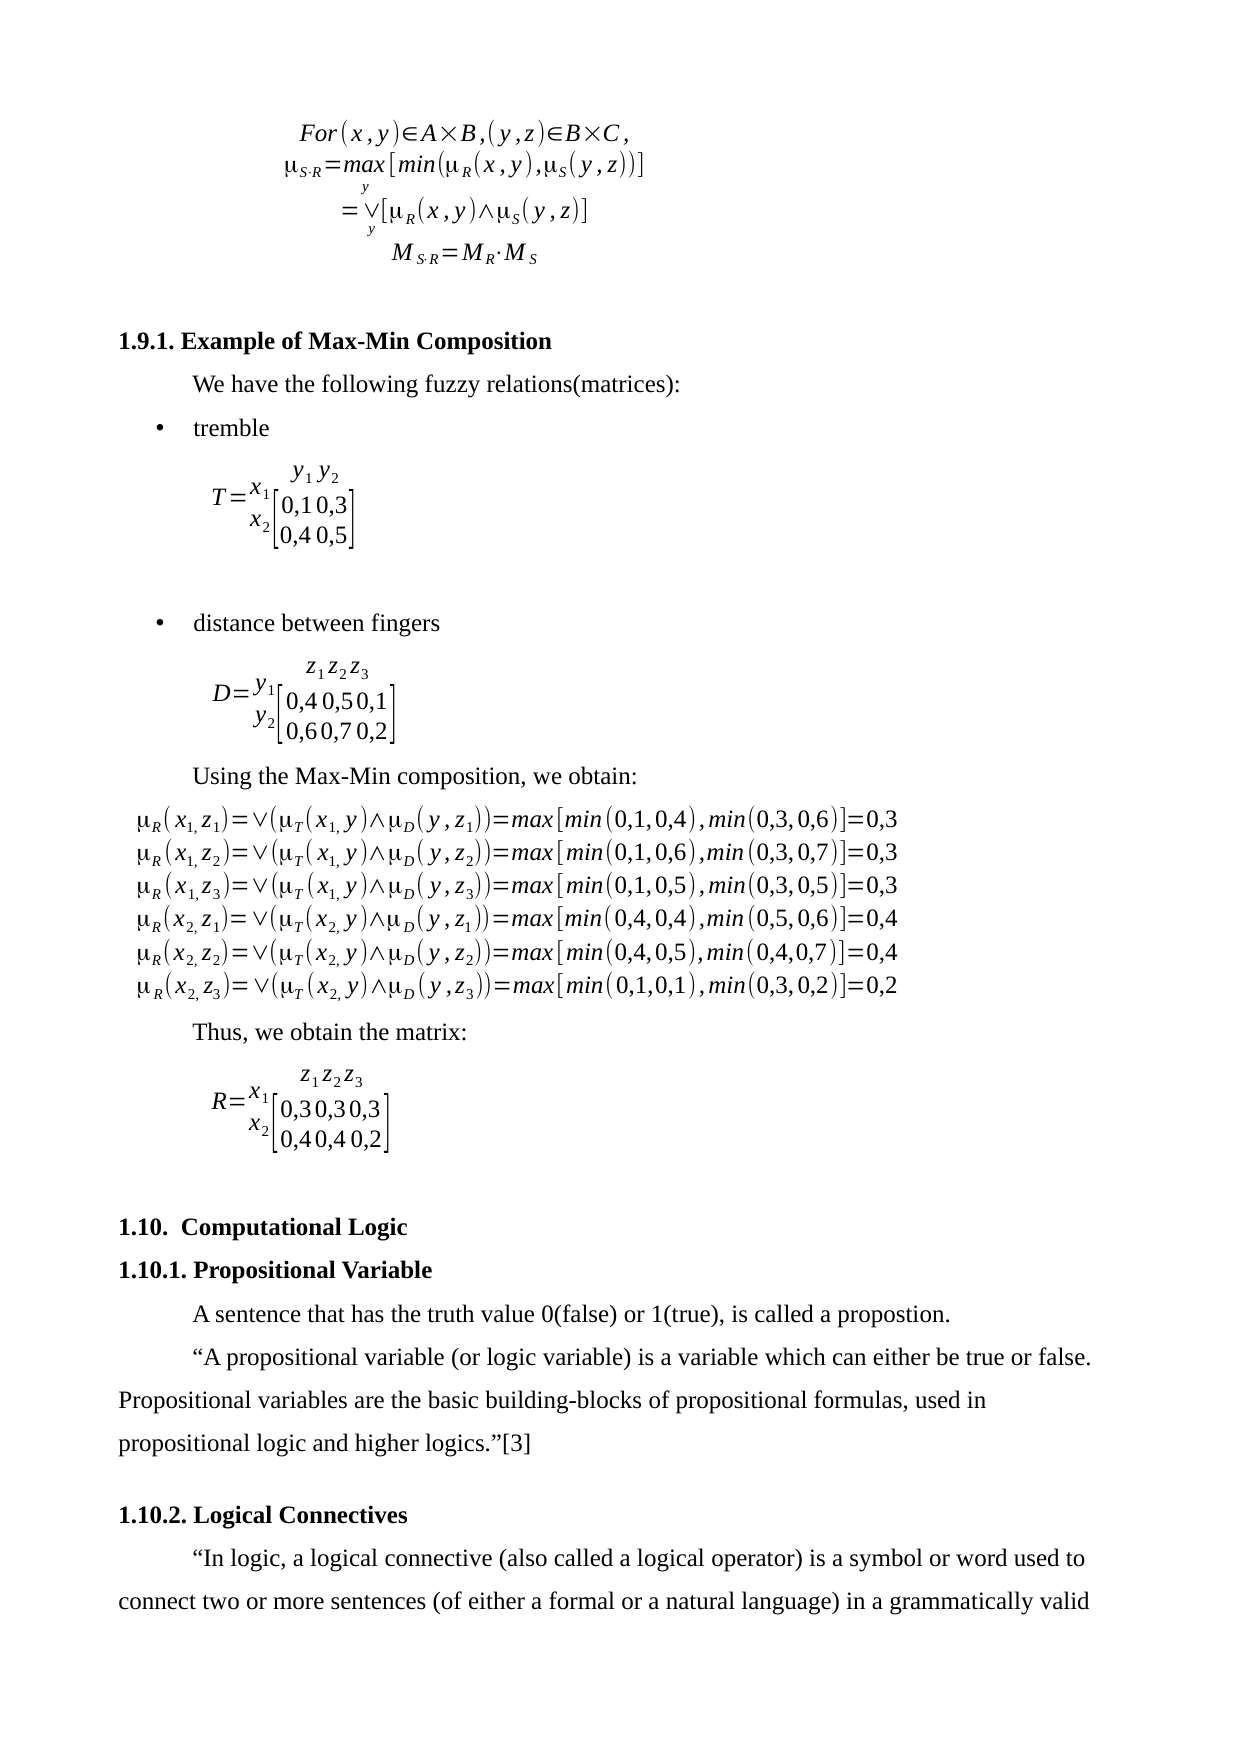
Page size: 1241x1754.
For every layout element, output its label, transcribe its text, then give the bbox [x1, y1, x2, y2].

text 1.10.2. Logical Connectives [118, 1500, 1122, 1529]
text “A propositional variable (or logic variable) is a variable which can either be true or false. Propositional variables are the basic building-blocks of propositional formulas, used in propositional logic and higher logics.”[3] [118, 1342, 1122, 1457]
list distance between fingers [156, 608, 1122, 637]
text Using the Max-Min composition, we obtain: [118, 761, 1122, 790]
list tremble [156, 413, 1122, 441]
text Thus, we obtain the matrix: [118, 1017, 1122, 1045]
text 1.10.1. Propositional Variable [118, 1256, 1122, 1284]
text We have the following fuzzy relations(matrices): [118, 369, 1122, 398]
text 1.9.1. Example of Max-Min Composition [118, 326, 1122, 355]
text A sentence that has the truth value 0(false) or 1(true), is called a propostion. [118, 1299, 1122, 1327]
text 1.10. Computational Logic [118, 1212, 1122, 1241]
text “In logic, a logical connective (also called a logical operator) is a symbol or word used to connect two or more sentences (of either a formal or a natural language) in a grammatically valid [118, 1543, 1122, 1615]
